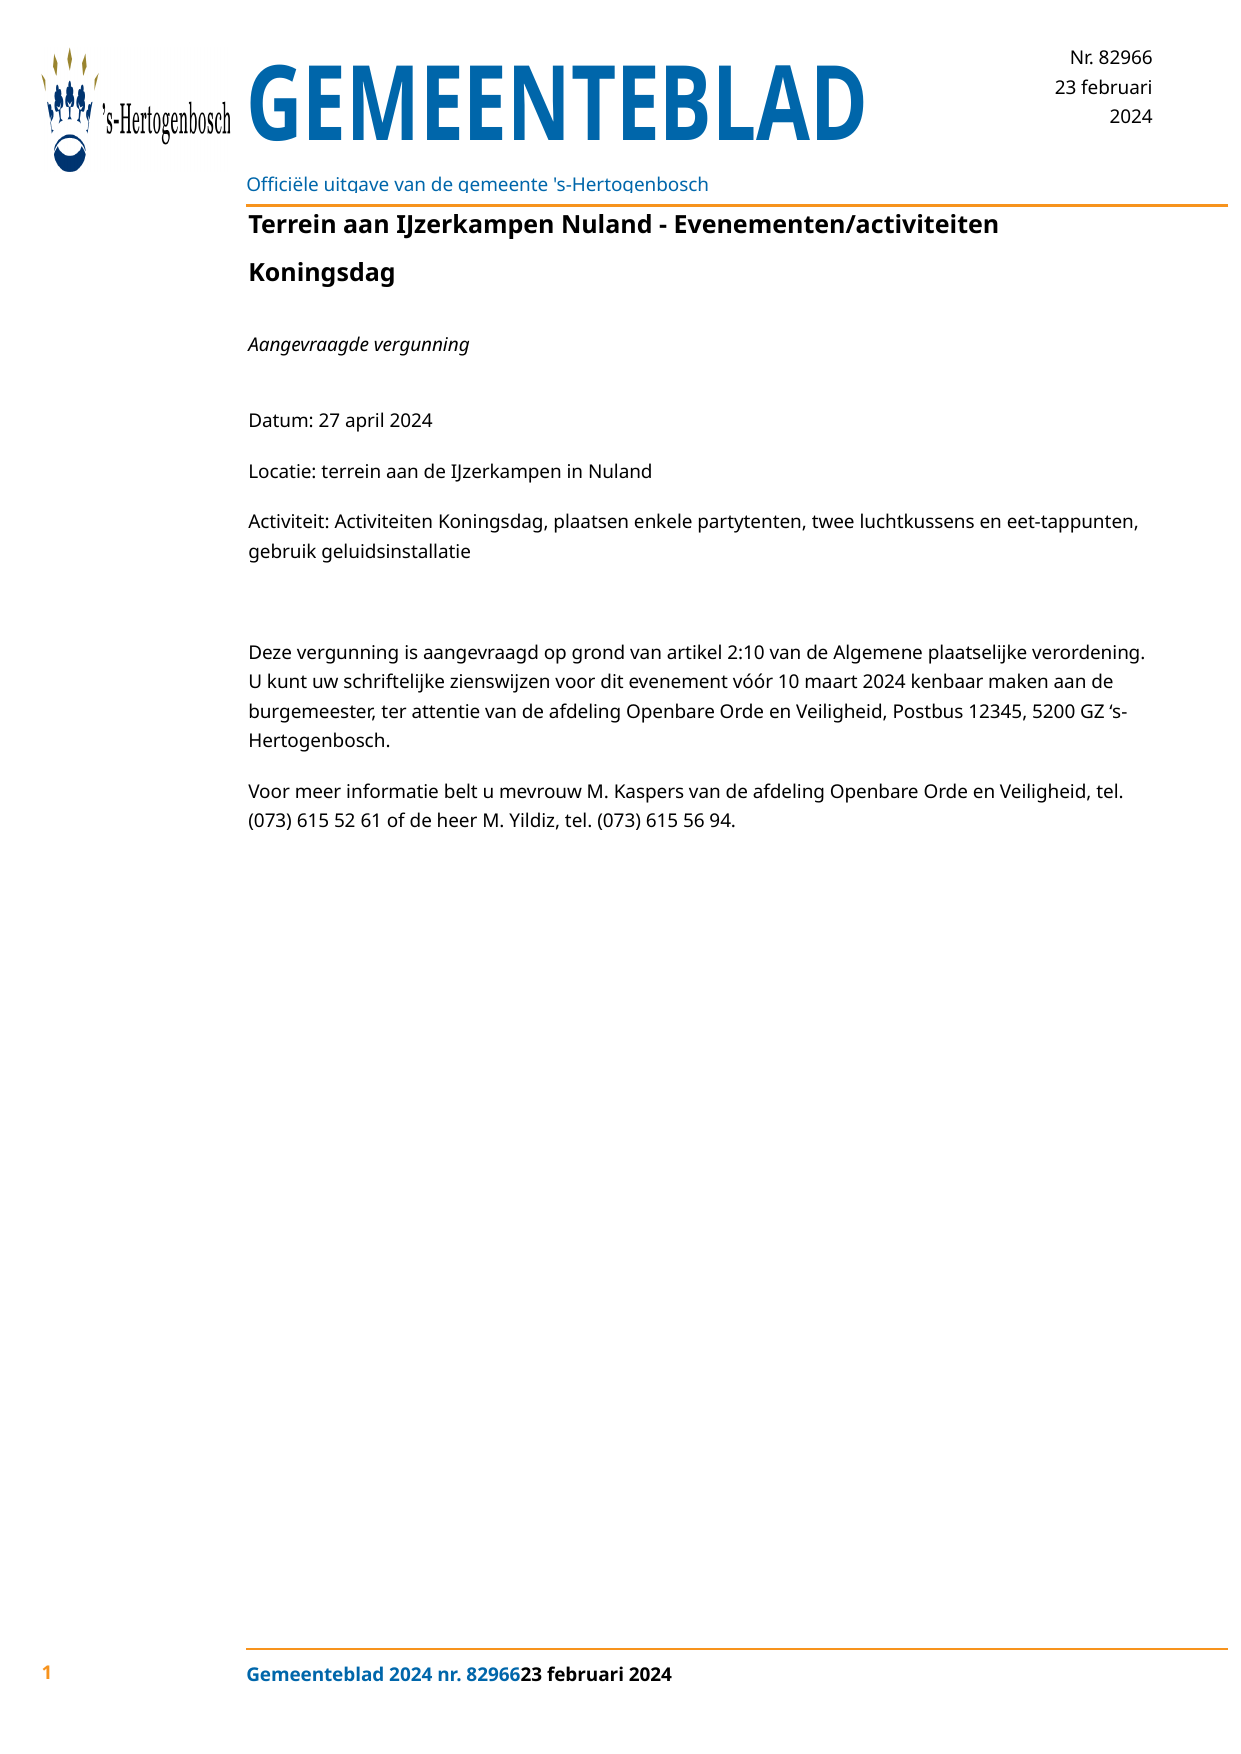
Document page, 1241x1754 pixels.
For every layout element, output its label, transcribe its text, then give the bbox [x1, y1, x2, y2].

picture [41, 47, 231, 172]
text Deze vergunning is aangevraagd op grond van artikel 2:10 van de Algemene plaatselijke verordening. U kunt uw schriftelijke zienswijzen voor dit evenement vóór 10 maart 2024 kenbaar maken aan de burgemeester, ter attentie van de afdeling Openbare Orde en Veiligheid, Postbus 12345, 5200 GZ ‘s-Hertogenbosch. [248, 639, 1152, 753]
text Voor meer informatie belt u mevrouw M. Kaspers van de afdeling Openbare Orde en Veiligheid, tel. (073) 615 52 61 of de heer M. Yildiz, tel. (073) 615 56 94. [248, 778, 1152, 833]
text Activiteit: Activiteiten Koningsdag, plaatsen enkele partytenten, twee luchtkussens en eet-tappunten, gebruik geluidsinstallatie [248, 508, 1152, 564]
text Terrein aan IJzerkampen Nuland - Evenementen/activiteiten Koningsdag [248, 207, 1152, 288]
text Datum: 27 april 2024 [248, 408, 1152, 433]
text Locatie: terrein aan de IJzerkampen in Nuland [248, 458, 1152, 484]
text Aangevraagde vergunning [248, 331, 1152, 357]
